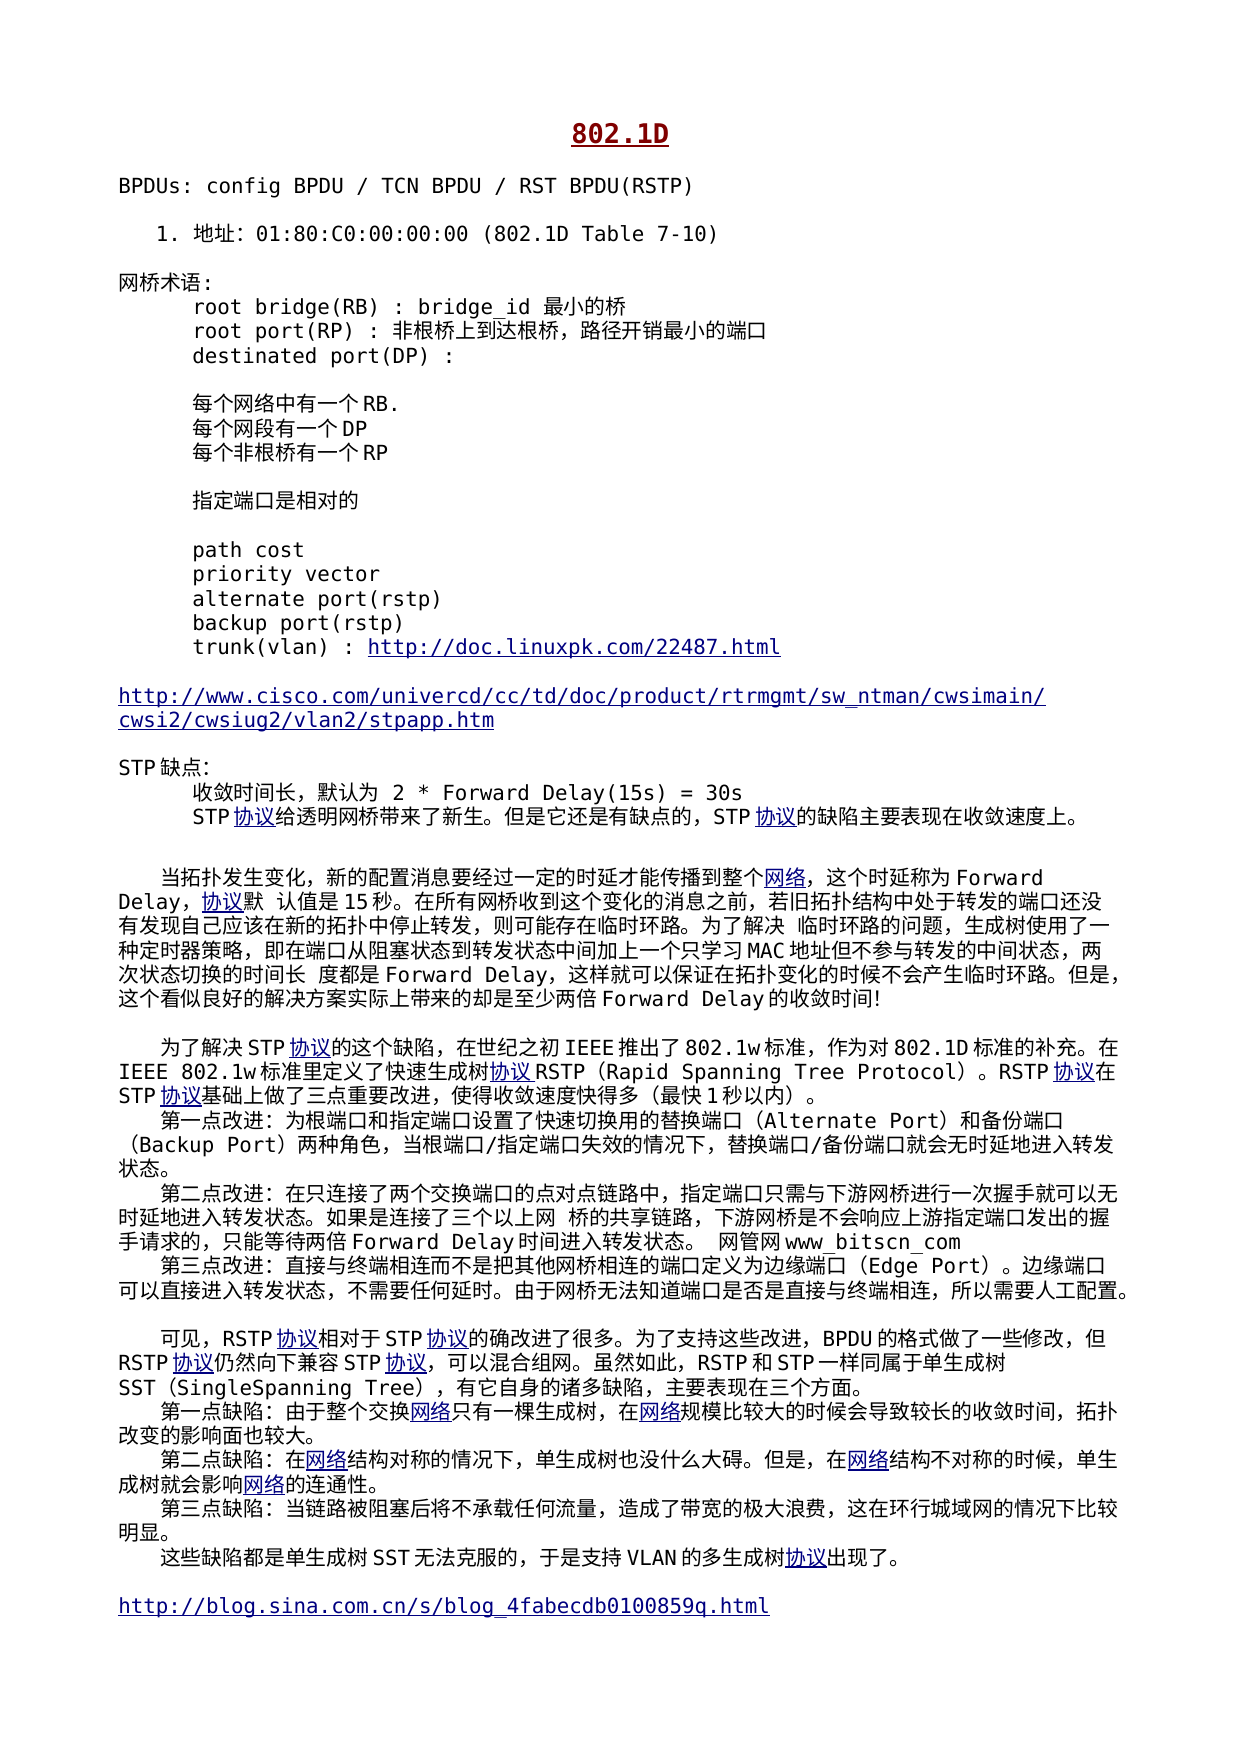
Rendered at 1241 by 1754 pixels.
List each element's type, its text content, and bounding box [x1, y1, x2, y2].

text http://www.cisco.com/univercd/cc/td/doc/product/rtrmgmt/sw_ntman/cwsimain/cwsi2/cwsiug2/vlan2/stpapp.htm [118, 684, 1122, 732]
text BPDUs: config BPDU / TCN BPDU / RST BPDU(RSTP) [118, 174, 1122, 198]
text 当拓扑发生变化，新的配置消息要经过一定的时延才能传播到整个网络，这个时延称为Forward Delay，协议默 认值是15秒。在所有网桥收到这个变化的消息之前，若旧拓扑结构中处于转发的端口还没有发现自己应该在新的拓扑中停止转发，则可能存在临时环路。为了解决 临时环路的问题，生成树使用了一种定时器策略，即在端口从阻塞状态到转发状态中间加上一个只学习MAC地址但不参与转发的中间状态，两次状态切换的时间长 度都是Forward Delay，这样就可以保证在拓扑变化的时候不会产生临时环路。但是，这个看似良好的解决方案实际上带来的却是至少两倍Forward Delay的收敛时间！ [118, 866, 1122, 1012]
text 第一点改进：为根端口和指定端口设置了快速切换用的替换端口（Alternate Port）和备份端口（Backup Port）两种角色，当根端口/指定端口失效的情况下，替换端口/备份端口就会无时延地进入转发状态。 [118, 1109, 1122, 1182]
text backup port(rstp) [118, 611, 1122, 635]
text 这些缺陷都是单生成树SST无法克服的，于是支持VLAN的多生成树协议出现了。 [118, 1546, 1122, 1570]
text destinated port(DP) : [118, 344, 1122, 368]
text 第二点缺陷：在网络结构对称的情况下，单生成树也没什么大碍。但是，在网络结构不对称的时候，单生成树就会影响网络的连通性。 网管下载dl.bitscn.com [118, 1448, 1122, 1497]
text root port(RP) : 非根桥上到达根桥，路径开销最小的端口 [118, 319, 1122, 344]
text STP缺点： [118, 756, 1122, 781]
text 每个网段有一个DP [118, 417, 1122, 441]
text trunk(vlan) : http://doc.linuxpk.com/22487.html [118, 635, 1122, 659]
text 指定端口是相对的 [118, 489, 1122, 514]
text 第一点缺陷：由于整个交换网络只有一棵生成树，在网络规模比较大的时候会导致较长的收敛时间，拓扑改变的影响面也较大。 网管网www.bitscn.com [118, 1400, 1122, 1448]
text path cost [118, 538, 1122, 562]
text 每个非根桥有一个RP [118, 441, 1122, 465]
text 802.1D [118, 118, 1122, 150]
text 第三点缺陷：当链路被阻塞后将不承载任何流量，造成了带宽的极大浪费，这在环行城域网的情况下比较明显。 [118, 1497, 1122, 1546]
text STP协议给透明网桥带来了新生。但是它还是有缺点的，STP协议的缺陷主要表现在收敛速度上。 网管u家u.bitscn@com [118, 805, 1122, 853]
text 第二点改进：在只连接了两个交换端口的点对点链路中，指定端口只需与下游网桥进行一次握手就可以无时延地进入转发状态。如果是连接了三个以上网 桥的共享链路，下游网桥是不会响应上游指定端口发出的握手请求的，只能等待两倍Forward Delay时间进入转发状态。 网管网www_bitscn_com [118, 1182, 1122, 1254]
list 地址：01:80:C0:00:00:00 (802.1D Table 7-10) [156, 222, 1122, 247]
text http://blog.sina.com.cn/s/blog_4fabecdb0100859q.html [118, 1594, 1122, 1618]
text priority vector [118, 562, 1122, 587]
text 每个网络中有一个RB. [118, 392, 1122, 417]
text 第三点改进：直接与终端相连而不是把其他网桥相连的端口定义为边缘端口（Edge Port）。边缘端口可以直接进入转发状态，不需要任何延时。由于网桥无法知道端口是否是直接与终端相连，所以需要人工配置。 [118, 1254, 1122, 1327]
text 可见，RSTP协议相对于STP协议的确改进了很多。为了支持这些改进，BPDU的格式做了一些修改，但RSTP协议仍然向下兼容STP协议，可以混合组网。虽然如此，RSTP和STP一样同属于单生成树SST（SingleSpanning Tree），有它自身的诸多缺陷，主要表现在三个方面。 网管联盟bitsCN@com [118, 1327, 1122, 1400]
text alternate port(rstp) [118, 587, 1122, 611]
text 网桥术语: [118, 271, 1122, 295]
text root bridge(RB) : bridge_id 最小的桥 [118, 295, 1122, 319]
text 为了解决STP协议的这个缺陷，在世纪之初IEEE推出了802.1w标准，作为对802.1D标准的补充。在IEEE 802.1w标准里定义了快速生成树协议RSTP（Rapid Spanning Tree Protocol）。RSTP协议在STP协议基础上做了三点重要改进，使得收敛速度快得多（最快1秒以内）。 网管网www.bitscn.com [118, 1036, 1122, 1109]
text 收敛时间长，默认为 2 * Forward Delay(15s) = 30s [118, 781, 1122, 805]
